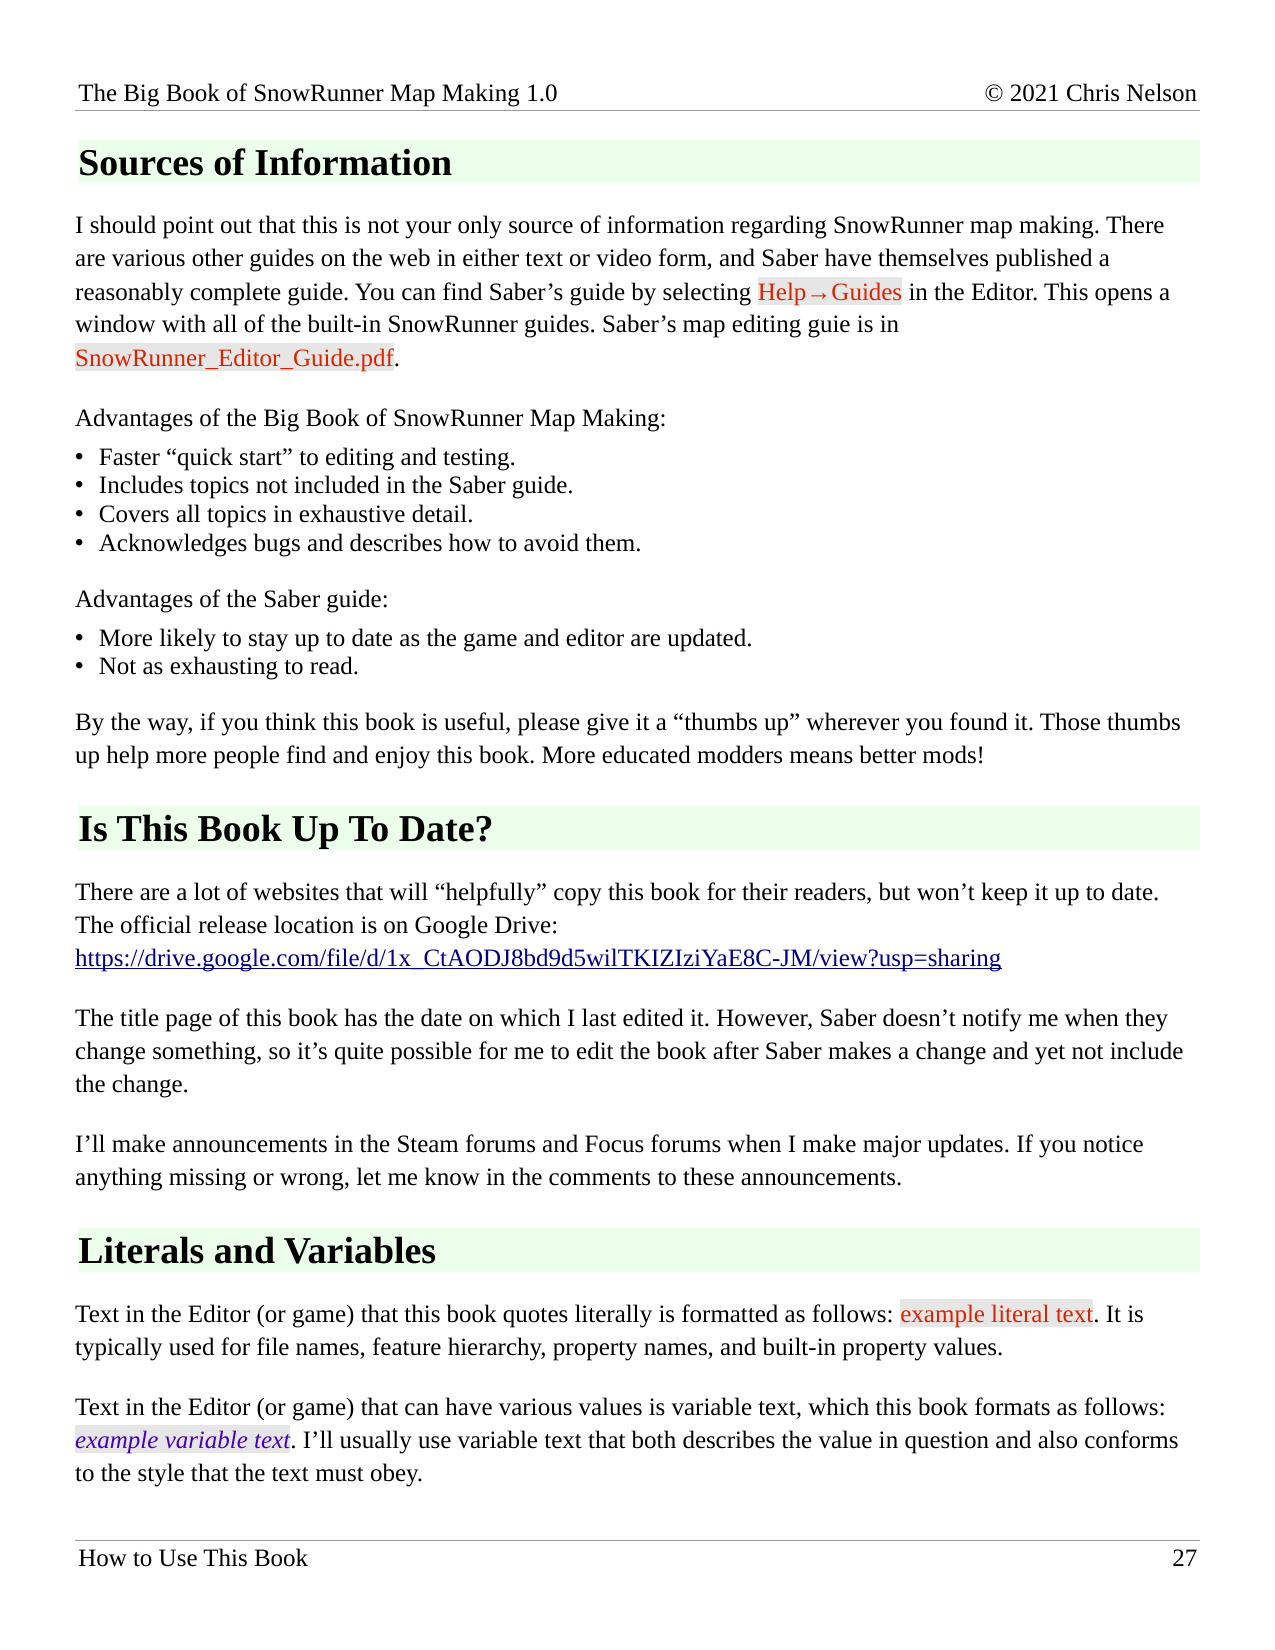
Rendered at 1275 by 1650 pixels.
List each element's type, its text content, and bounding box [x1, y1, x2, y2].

list Faster “quick start” to editing and testing. [75, 442, 1200, 470]
subtitle Literals and Variables [78, 1228, 1200, 1272]
subtitle Advantages of the Saber guide: [75, 584, 1200, 612]
subtitle Sources of Information [78, 140, 1200, 183]
subtitle Advantages of the Big Book of SnowRunner Map Making: [75, 403, 1200, 431]
text There are a lot of websites that will “helpfully” copy this book for their readers, but won’t keep it up to date. The official release location is on Google Drive: https://drive.google.com/file/d/1x_CtAODJ8bd9d5wilTKIZIziYaE8C-JM/view?usp=sharing [75, 877, 1200, 972]
text Text in the Editor (or game) that this book quotes literally is formatted as follows: example literal text. It is typically used for file names, feature hierarchy, property names, and built-in property values. [75, 1299, 1200, 1360]
subtitle Is This Book Up To Date? [78, 806, 1200, 850]
text I’ll make announcements in the Steam forums and Focus forums when I make major updates. If you notice anything missing or wrong, let me know in the comments to these announcements. [75, 1129, 1200, 1191]
list Includes topics not included in the Saber guide. [75, 470, 1200, 499]
text Text in the Editor (or game) that can have various values is variable text, which this book formats as follows: example variable text. I’ll usually use variable text that both describes the value in question and also conforms to the style that the text must obey. [75, 1392, 1200, 1486]
text The title page of this book has the date on which I last edited it. However, Saber doesn’t notify me when they change something, so it’s quite possible for me to edit the book after Saber makes a change and yet not include the change. [75, 1003, 1200, 1098]
list More likely to stay up to date as the game and editor are updated. [75, 623, 1200, 651]
list Covers all topics in exhaustive detail. [75, 499, 1200, 528]
text By the way, if you think this book is useful, please give it a “thumbs up” wherever you found it. Those thumbs up help more people find and enjoy this book. More educated modders means better mods! [75, 707, 1200, 769]
list Acknowledges bugs and describes how to avoid them. [75, 528, 1200, 557]
list Not as exhausting to read. [75, 651, 1200, 680]
text I should point out that this is not your only source of information regarding SnowRunner map making. There are various other guides on the web in either text or video form, and Saber have themselves published a reasonably complete guide. You can find Saber’s guide by selecting Help→Guides in the Editor. This opens a window with all of the built-in SnowRunner guides. Saber’s map editing guie is in SnowRunner_Editor_Guide.pdf. [75, 211, 1200, 371]
